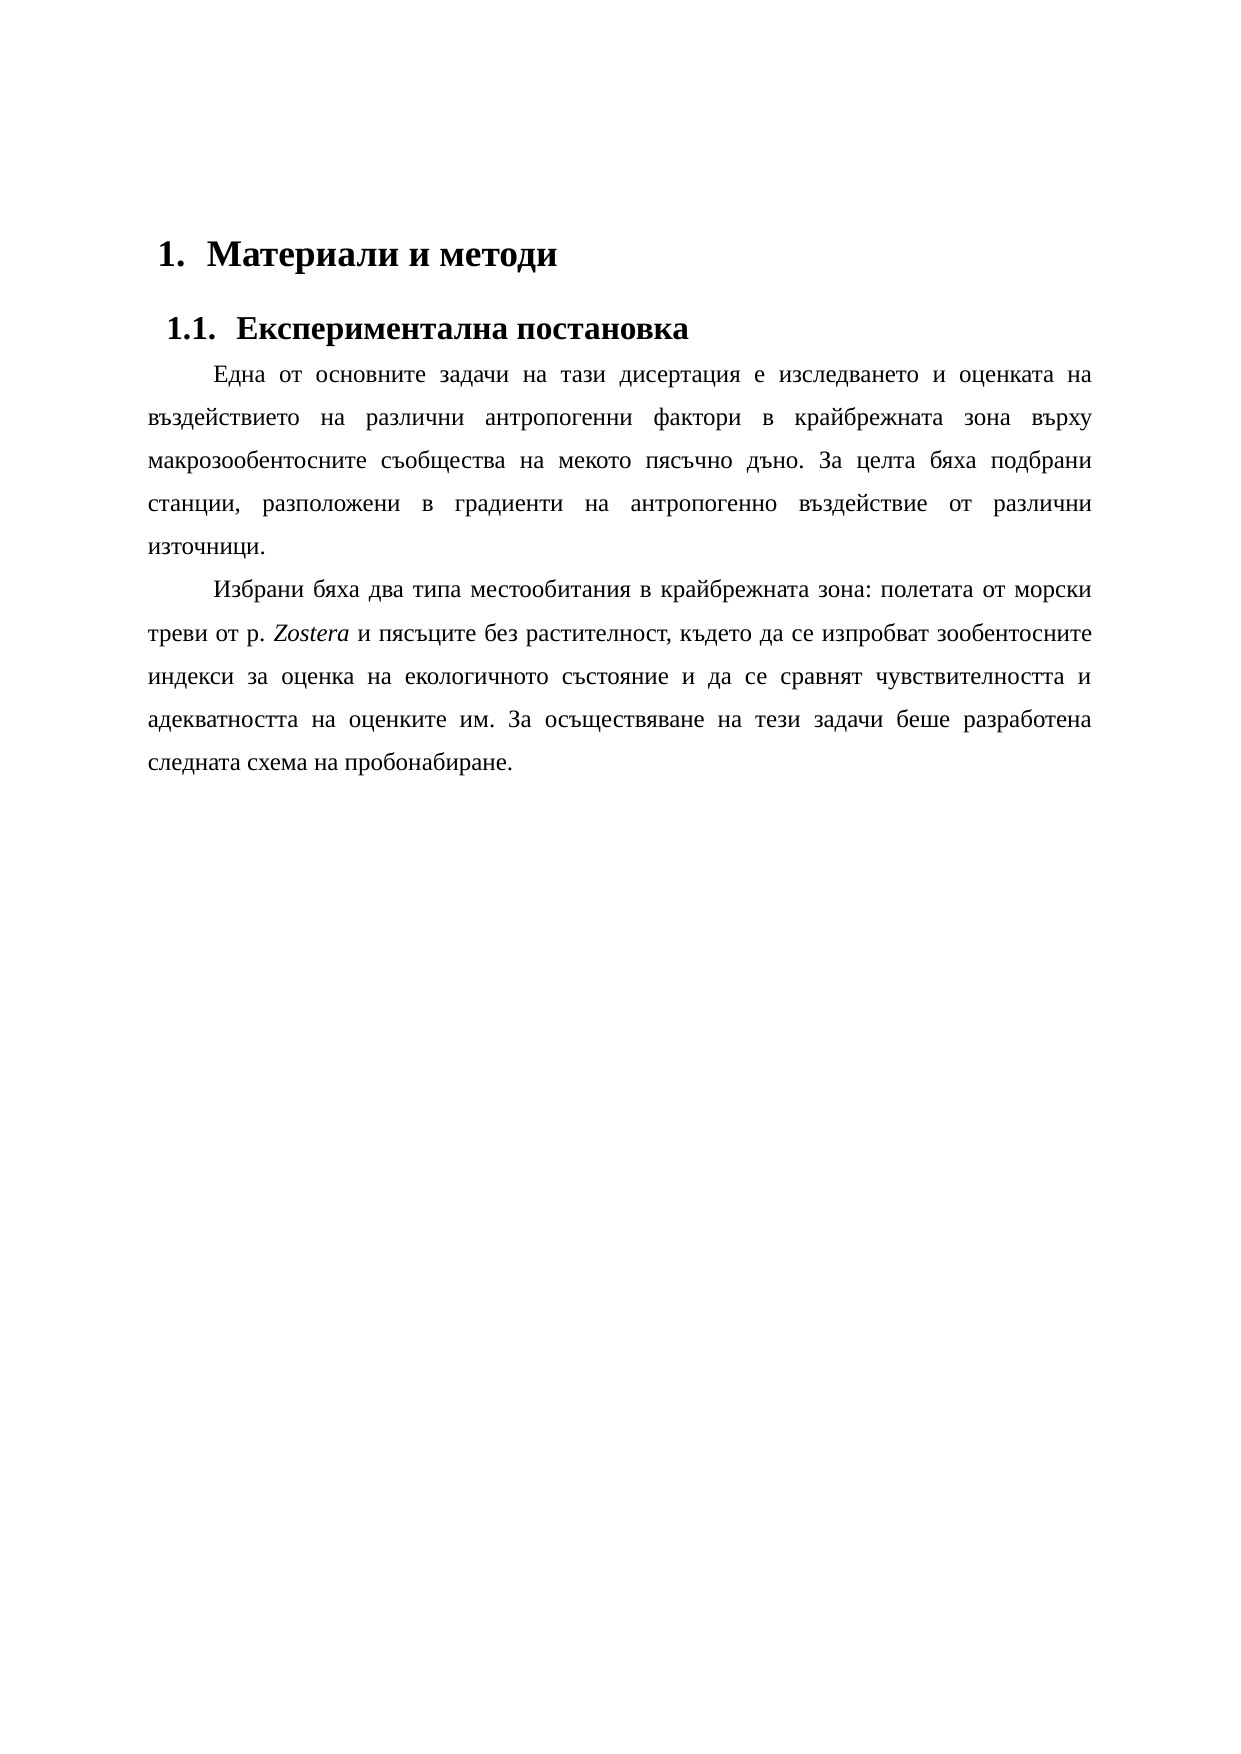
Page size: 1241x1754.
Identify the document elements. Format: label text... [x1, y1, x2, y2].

text Избрани бяха два типа местообитания в крайбрежната зона: полетата от морски треви от р. Zostera и пясъците без растителност, където да се изпробват зообентосните индекси за оценка на екологичното състояние и да се сравнят чувствителността и адекватността на оценките им. За осъществяване на тези задачи беше разработена следната схема на пробонабиране. [148, 574, 1093, 776]
text Една от основните задачи на тази дисертация е изследването и оценката на въздействието на различни антропогенни фактори в крайбрежната зона върху макрозообентосните съобщества на мекото пясъчно дъно. За целта бяха подбрани станции, разположени в градиенти на антропогенно въздействие от различни източници. [148, 359, 1093, 560]
subtitle Експериментална постановка [224, 308, 1093, 346]
subtitle Материали и методи [185, 232, 1093, 275]
